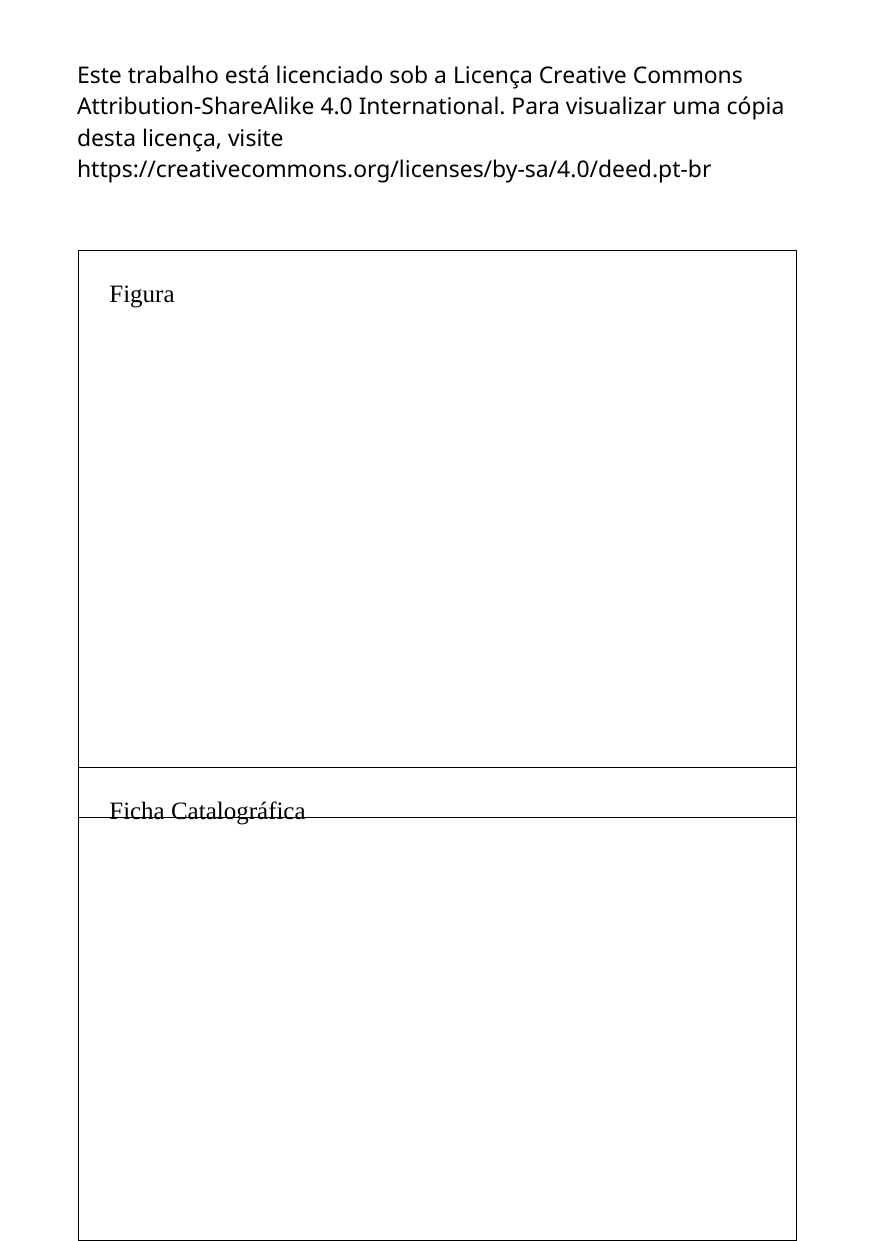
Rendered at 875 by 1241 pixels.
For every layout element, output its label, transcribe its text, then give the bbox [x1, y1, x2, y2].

text Este trabalho está licenciado sob a Licença Creative Commons Attribution-ShareAlike 4.0 International. Para visualizar uma cópia desta licença, visite https://creativecommons.org/licenses/by-sa/4.0/deed.pt-br [77, 59, 797, 184]
